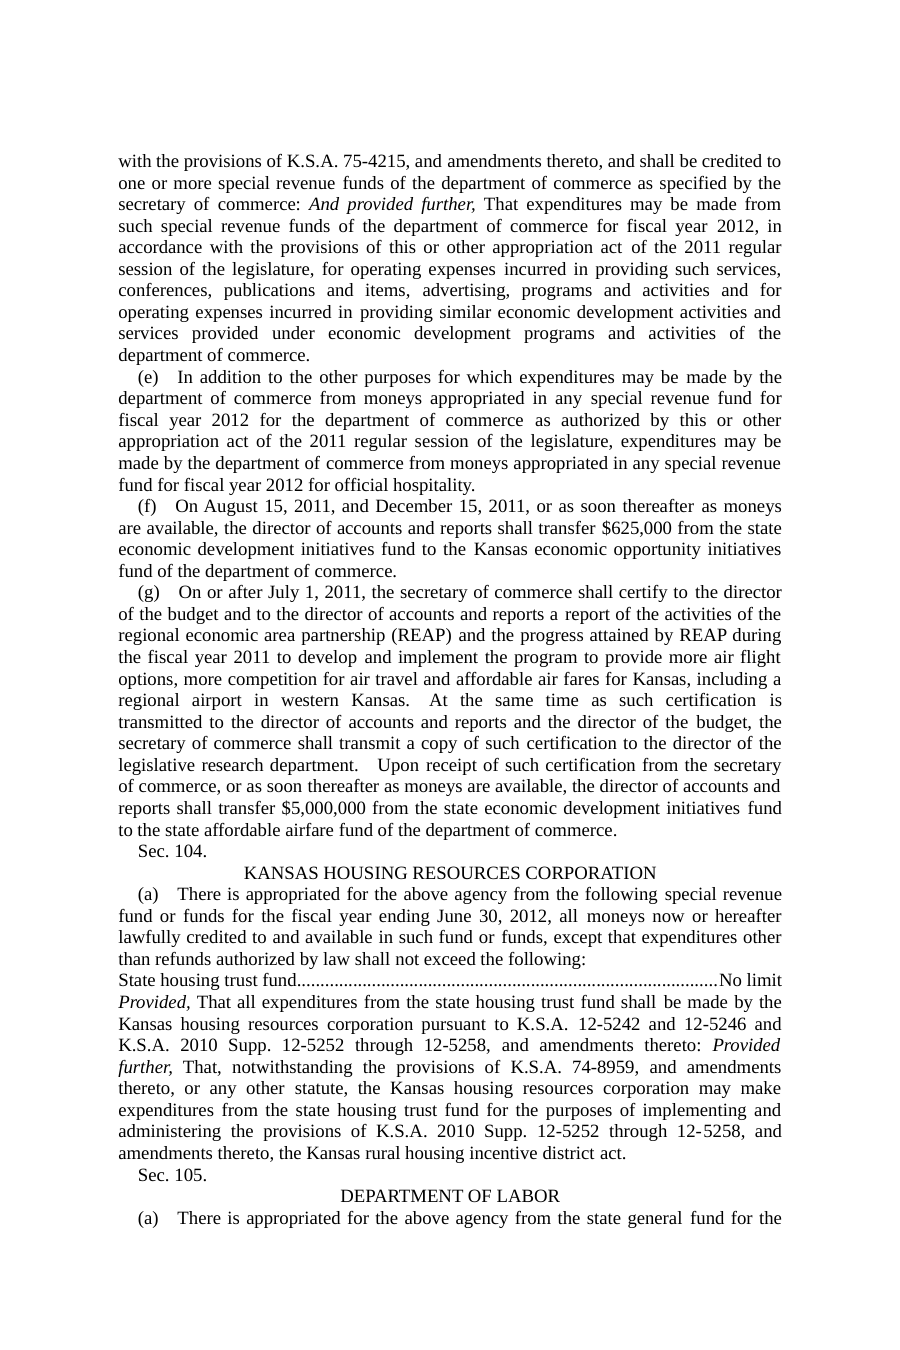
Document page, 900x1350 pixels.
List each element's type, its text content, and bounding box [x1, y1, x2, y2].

text Provided, That all expenditures from the state housing trust fund shall be made by the Kansas housing resources corporation pursuant to K.S.A. 12-5242 and 12-5246 and K.S.A. 2010 Supp. 12-5252 through 12-5258, and amendments thereto: Provided further, That, notwithstanding the provisions of K.S.A. 74-8959, and amendments thereto, or any other statute, the Kansas housing resources corporation may make expenditures from the state housing trust fund for the purposes of implementing and administering the provisions of K.S.A. 2010 Supp. 12-5252 through 12-5258, and amendments thereto, the Kansas rural housing incentive district act. [118, 991, 782, 1163]
text State housing trust fund No limit [118, 969, 782, 991]
text (e) In addition to the other purposes for which expenditures may be made by the department of commerce from moneys appropriated in any special revenue fund for fiscal year 2012 for the department of commerce as authorized by this or other appropriation act of the 2011 regular session of the legislature, expenditures may be made by the department of commerce from moneys appropriated in any special revenue fund for fiscal year 2012 for official hospitality. [118, 366, 782, 495]
text Sec. 104. [118, 840, 782, 862]
text KANSAS HOUSING RESOURCES CORPORATION [118, 862, 782, 883]
text (a) There is appropriated for the above agency from the state general fund for the [118, 1207, 782, 1228]
text DEPARTMENT OF LABOR [118, 1185, 782, 1207]
text Sec. 105. [118, 1163, 782, 1185]
text (g) On or after July 1, 2011, the secretary of commerce shall certify to the director of the budget and to the director of accounts and reports a report of the activities of the regional economic area partnership (REAP) and the progress attained by REAP during the fiscal year 2011 to develop and implement the program to provide more air flight options, more competition for air travel and affordable air fares for Kansas, including a regional airport in western Kansas. At the same time as such certification is transmitted to the director of accounts and reports and the director of the budget, the secretary of commerce shall transmit a copy of such certification to the director of the legislative research department. Upon receipt of such certification from the secretary of commerce, or as soon thereafter as moneys are available, the director of accounts and reports shall transfer $5,000,000 from the state economic development initiatives fund to the state affordable airfare fund of the department of commerce. [118, 581, 782, 840]
text (a) There is appropriated for the above agency from the following special revenue fund or funds for the fiscal year ending June 30, 2012, all moneys now or hereafter lawfully credited to and available in such fund or funds, except that expenditures other than refunds authorized by law shall not exceed the following: [118, 883, 782, 969]
text (f) On August 15, 2011, and December 15, 2011, or as soon thereafter as moneys are available, the director of accounts and reports shall transfer $625,000 from the state economic development initiatives fund to the Kansas economic opportunity initiatives fund of the department of commerce. [118, 495, 782, 581]
text with the provisions of K.S.A. 75-4215, and amendments thereto, and shall be credited to one or more special revenue funds of the department of commerce as specified by the secretary of commerce: And provided further, That expenditures may be made from such special revenue funds of the department of commerce for fiscal year 2012, in accordance with the provisions of this or other appropriation act of the 2011 regular session of the legislature, for operating expenses incurred in providing such services, conferences, publications and items, advertising, programs and activities and for operating expenses incurred in providing similar economic development activities and services provided under economic development programs and activities of the department of commerce. [118, 150, 782, 366]
